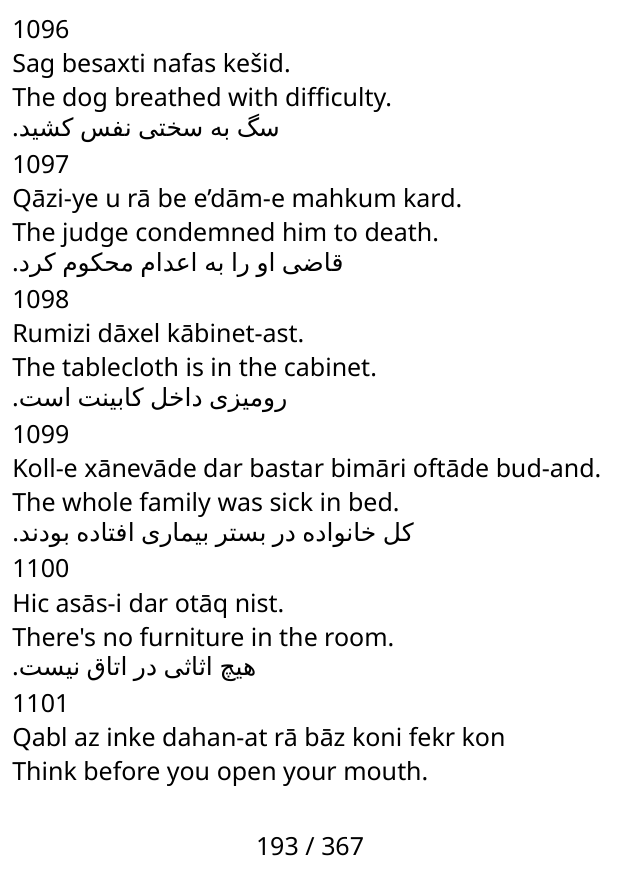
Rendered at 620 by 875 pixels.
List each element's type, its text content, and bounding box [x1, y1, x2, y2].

text 1098 [12, 282, 607, 316]
text کل خانواده در بستر بیماری افتاده بودند. [12, 518, 607, 551]
text The whole family was sick in bed. [12, 484, 607, 518]
text 1101 [12, 686, 607, 720]
text Qabl az inke dahan-at rā bāz koni fekr kon [12, 720, 607, 754]
text سگ به سختی نفس کشید. [12, 114, 607, 147]
text Rumizi dāxel kābinet-ast. [12, 316, 607, 350]
text The tablecloth is in the cabinet. [12, 350, 607, 384]
text رومیزی داخل کابینت است. [12, 384, 607, 416]
text Think before you open your mouth. [12, 754, 607, 788]
text قاضی او را به اعدام محکوم کرد. [12, 249, 607, 282]
text 1097 [12, 147, 607, 181]
text 1100 [12, 551, 607, 585]
text Koll-e xānevāde dar bastar bimāri oftāde bud-and. [12, 450, 607, 484]
text 1096 [12, 12, 607, 46]
text Hic asās-i dar otāq nist. [12, 585, 607, 619]
text There's no furniture in the room. [12, 619, 607, 653]
text Qāzi-ye u rā be e’dām-e mahkum kard. [12, 181, 607, 215]
text هیچ اثاثی در اتاق نیست. [12, 653, 607, 686]
text The dog breathed with difficulty. [12, 80, 607, 114]
text The judge condemned him to death. [12, 215, 607, 249]
text Sag besaxti nafas kešid. [12, 46, 607, 80]
text 1099 [12, 416, 607, 450]
